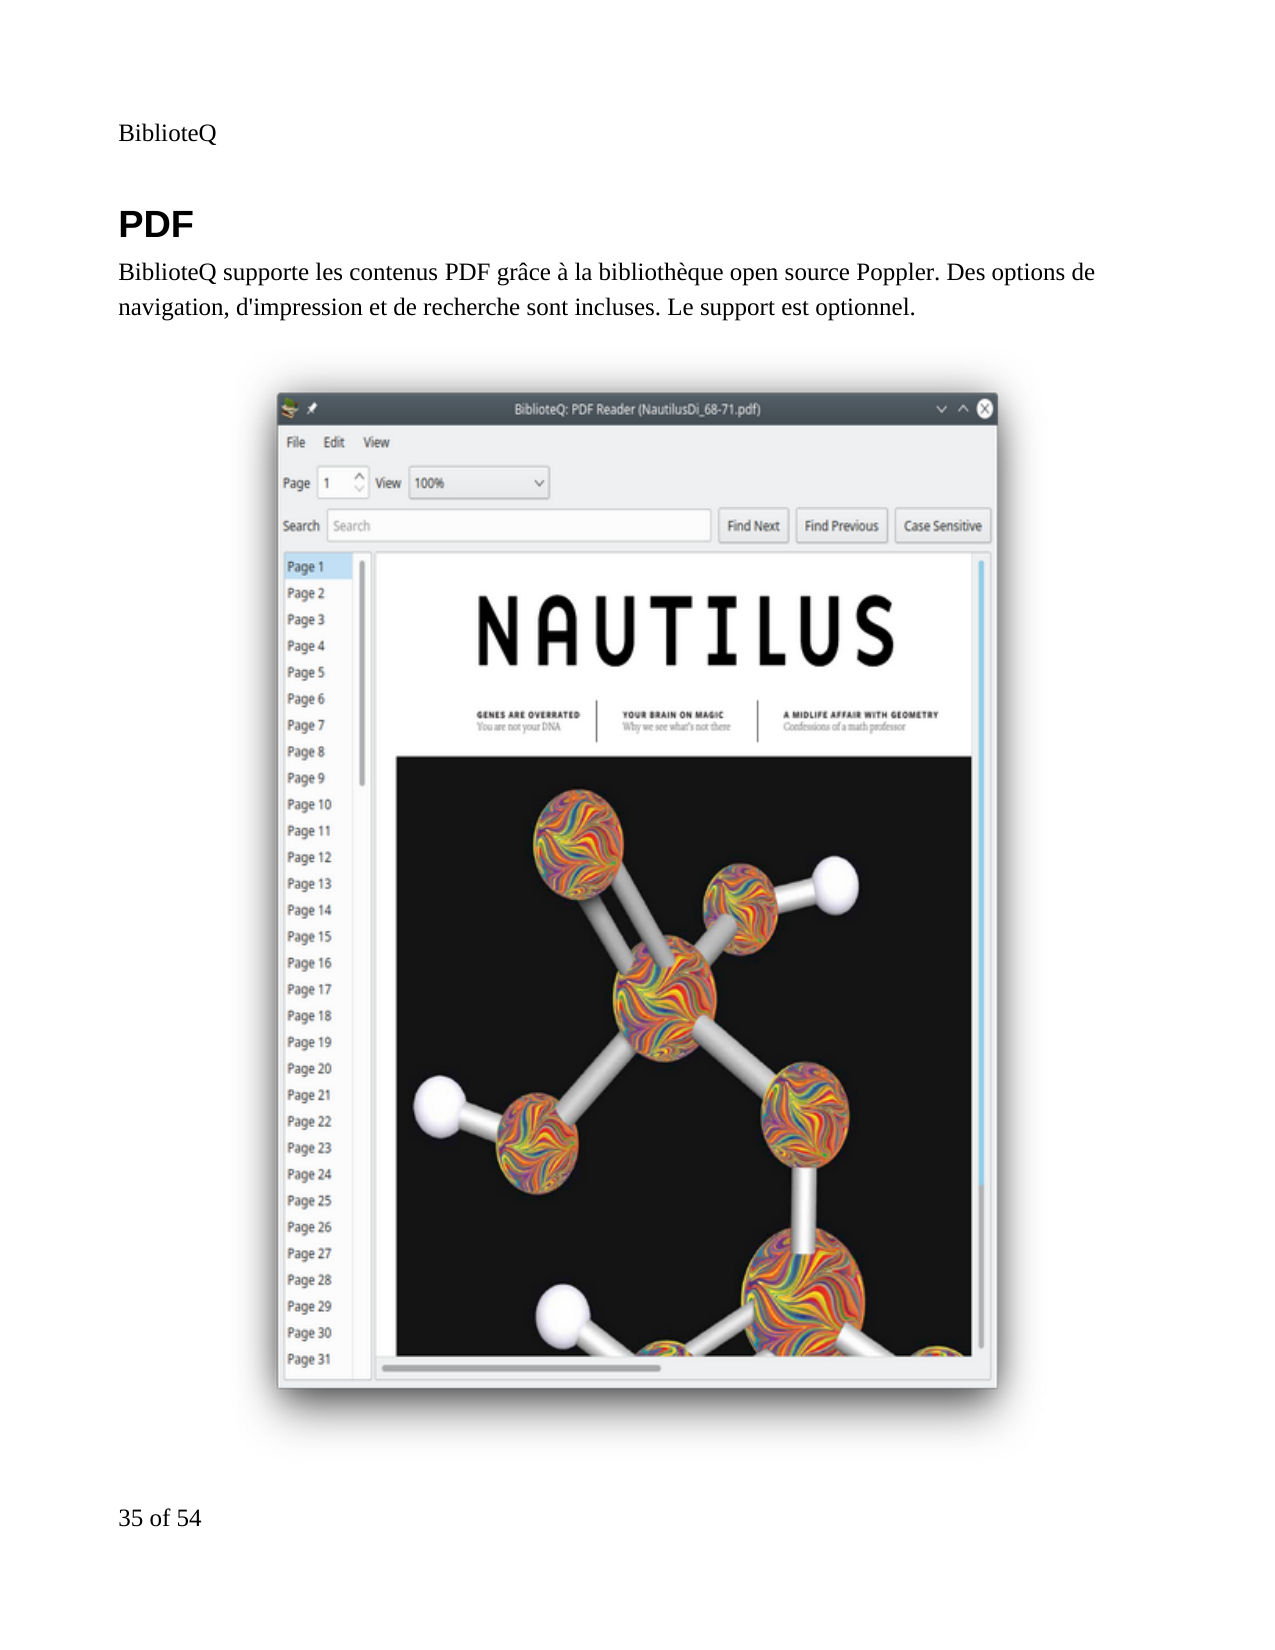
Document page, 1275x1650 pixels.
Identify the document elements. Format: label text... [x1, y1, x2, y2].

picture [219, 335, 1056, 1473]
subtitle PDF [118, 201, 1157, 245]
text BiblioteQ supporte les contenus PDF grâce à la bibliothèque open source Poppler. Des options de navigation, d'impression et de recherche sont incluses. Le support est optionnel. [118, 257, 1157, 321]
